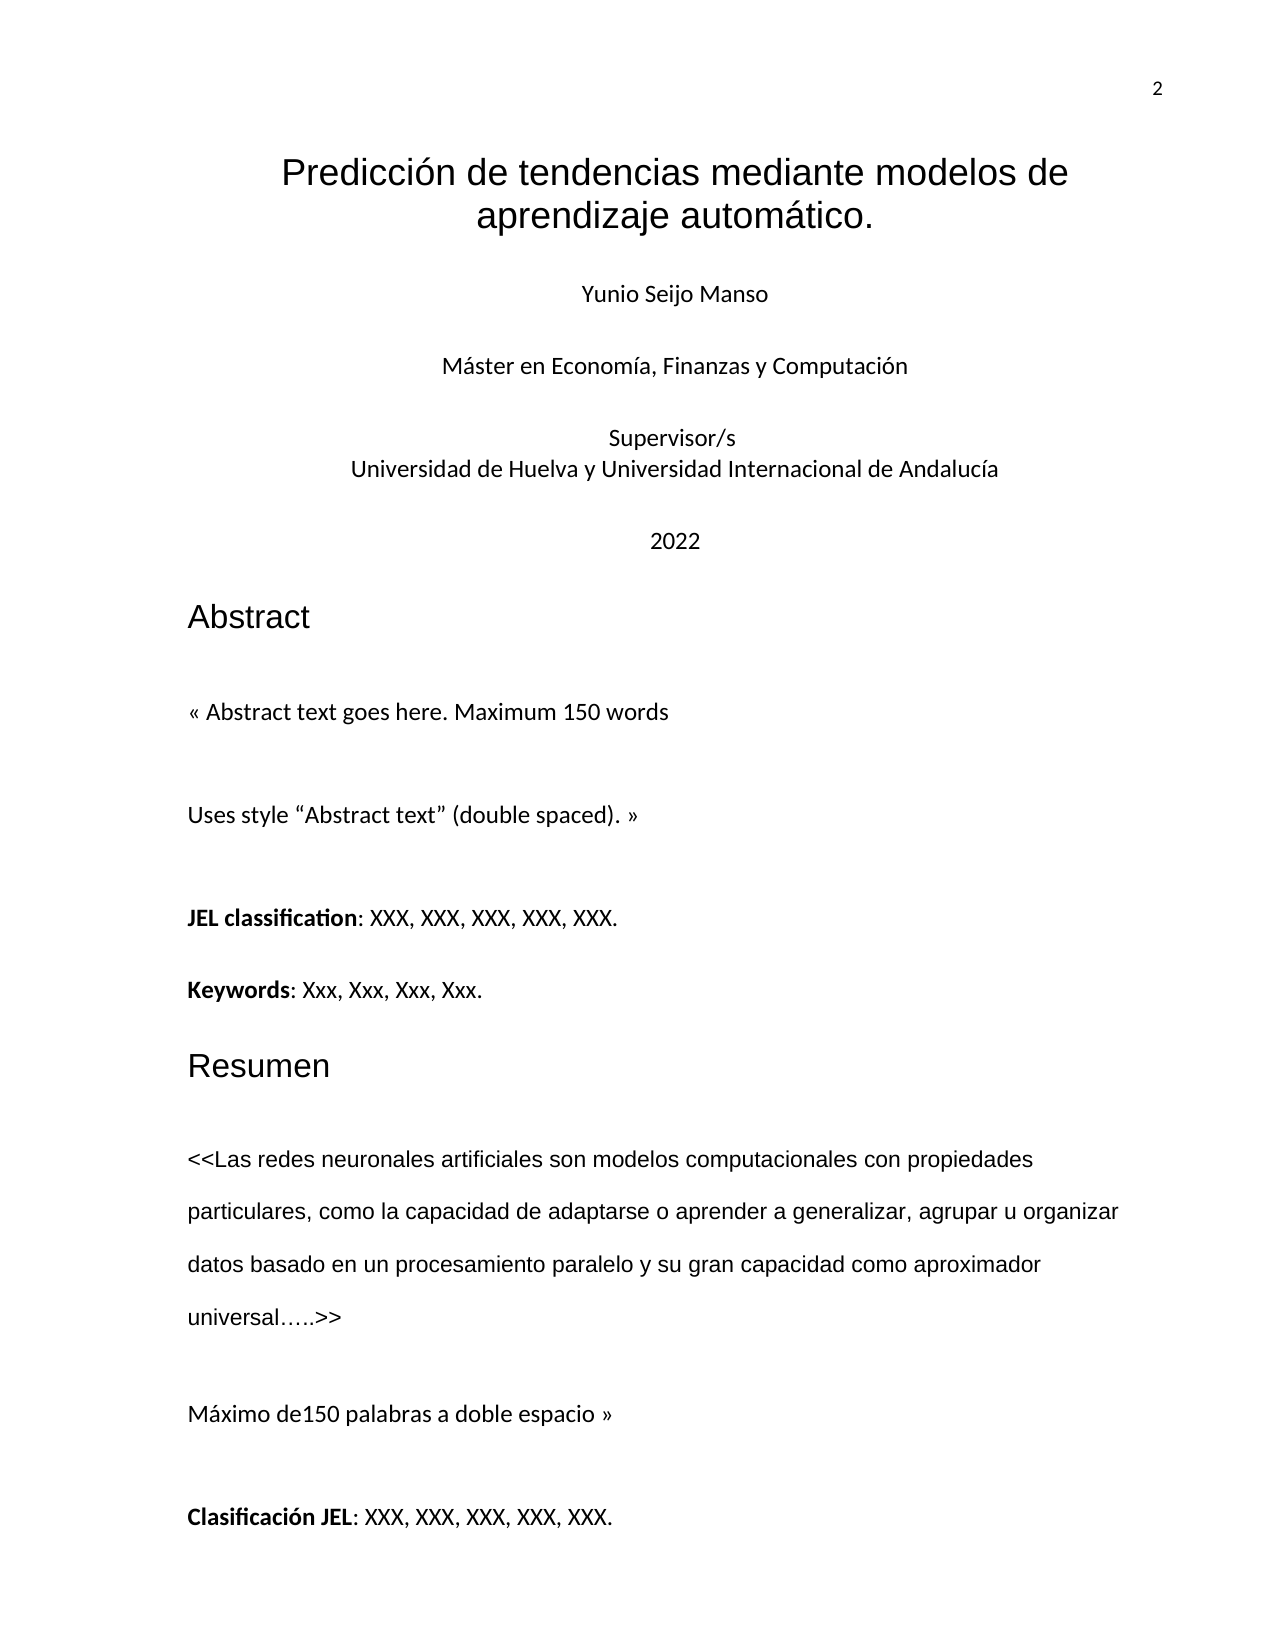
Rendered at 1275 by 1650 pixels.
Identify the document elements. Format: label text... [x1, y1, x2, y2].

text Predicción de tendencias mediante modelos de aprendizaje automático. [187, 150, 1162, 236]
text Abstract [187, 597, 1162, 636]
text « Abstract text goes here. Maximum 150 words [187, 696, 1162, 727]
text Supervisor/s Universidad de Huelva y Universidad Internacional de Andalucía [187, 422, 1162, 483]
text JEL classification: XXX, XXX, XXX, XXX, XXX. [187, 902, 1162, 932]
text Clasificación JEL: XXX, XXX, XXX, XXX, XXX. [187, 1501, 1162, 1531]
text <<Las redes neuronales artificiales son modelos computacionales con propiedades particulares, como la capacidad de adaptarse o aprender a generalizar, agrupar u organizar datos basado en un procesamiento paralelo y su gran capacidad como aproximador universal…..>> [187, 1146, 1162, 1330]
text Máster en Economía, Finanzas y Computación [187, 350, 1162, 381]
text Máximo de150 palabras a doble espacio » [187, 1398, 1162, 1428]
text Uses style “Abstract text” (double spaced). » [187, 799, 1162, 830]
text Resumen [187, 1046, 1162, 1085]
text 2022 [187, 525, 1162, 556]
text Keywords: Xxx, Xxx, Xxx, Xxx. [187, 974, 1162, 1004]
text Yunio Seijo Manso [187, 278, 1162, 308]
